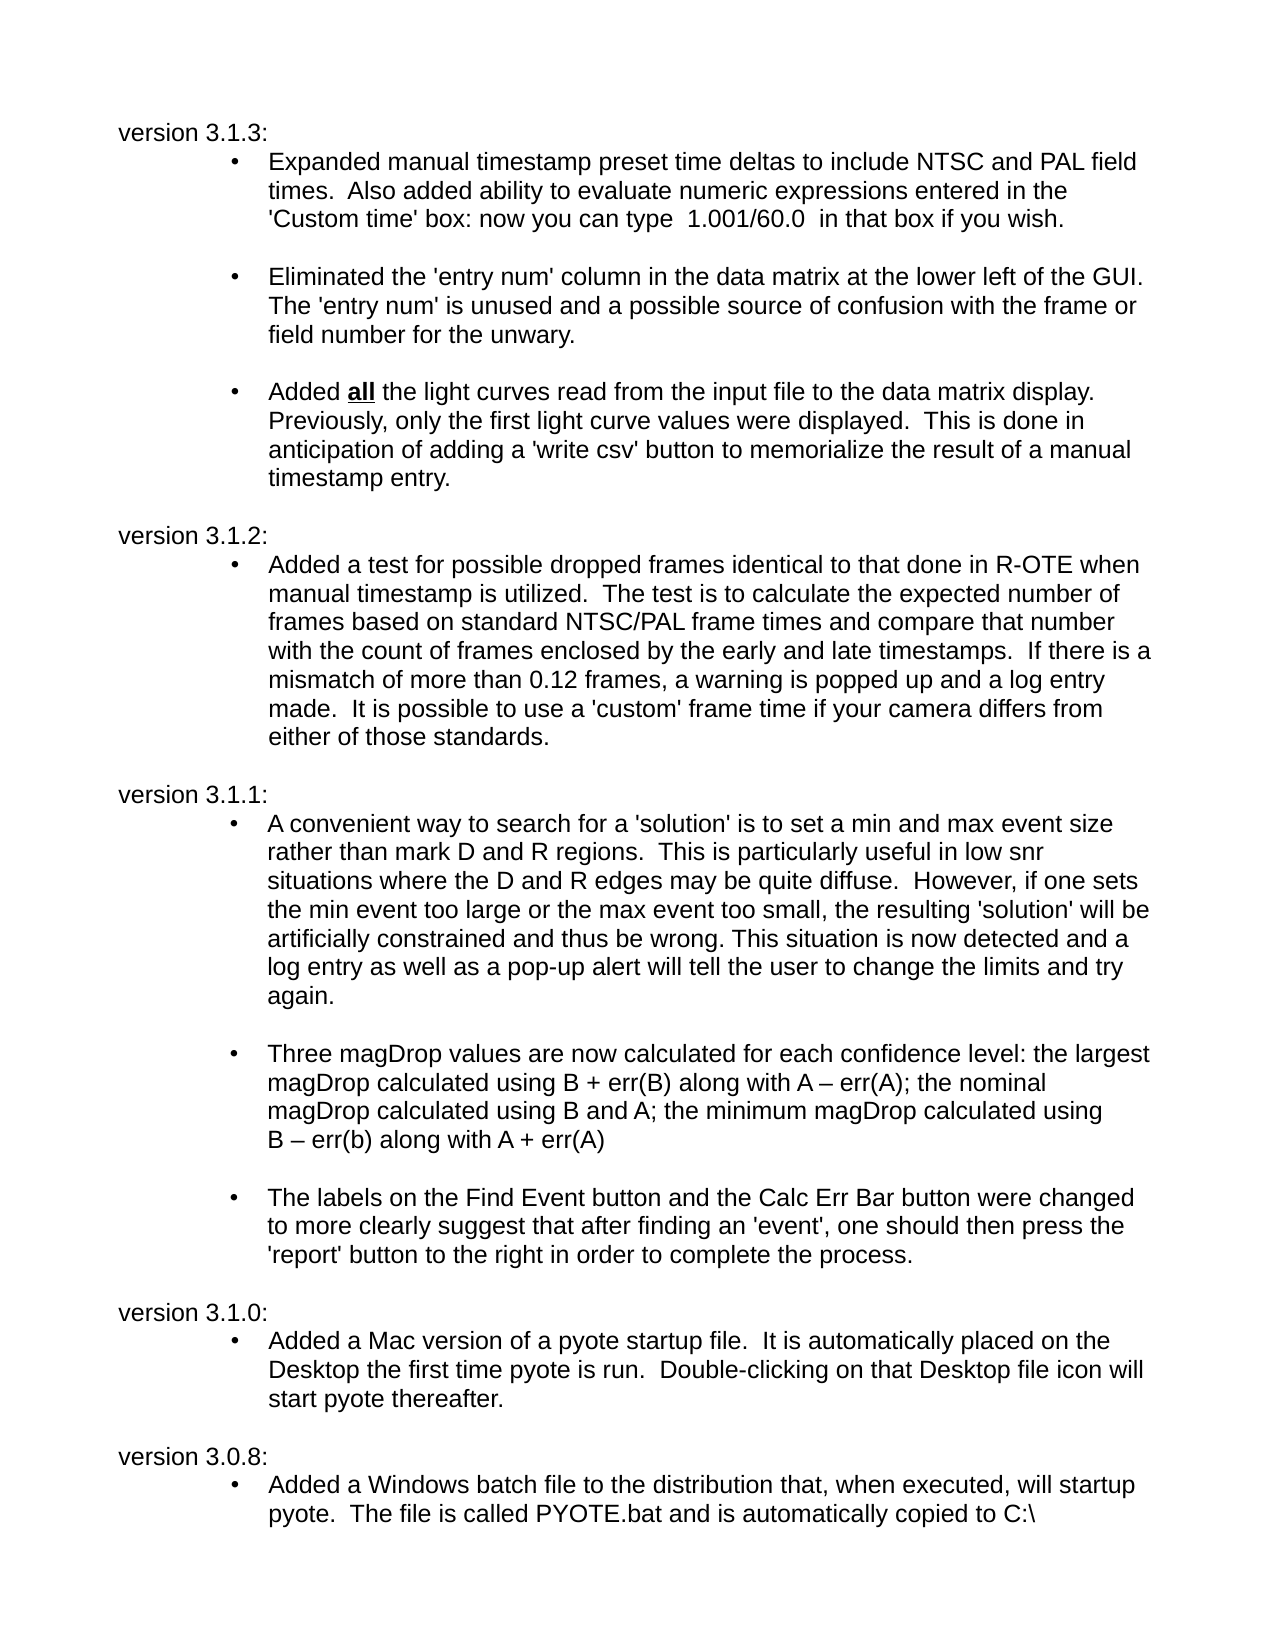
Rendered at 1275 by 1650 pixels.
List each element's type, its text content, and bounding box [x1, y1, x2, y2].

list The labels on the Find Event button and the Calc Err Bar button were changed to more clearly suggest that after finding an 'event', one should then press the 'report' button to the right in order to complete the process. [229, 1182, 1157, 1298]
list Three magDrop values are now calculated for each confidence level: the largest magDrop calculated using B + err(B) along with A – err(A); the nominal magDrop calculated using B and A; the minimum magDrop calculated using B – err(b) along with A + err(A) [229, 1039, 1157, 1182]
list Added a Windows batch file to the distribution that, when executed, will startup pyote. The file is called PYOTE.bat and is automatically copied to C:\ [231, 1470, 1157, 1528]
text version 3.1.0: [118, 1298, 1157, 1326]
list Eliminated the 'entry num' column in the data matrix at the lower left of the GUI. The 'entry num' is unused and a possible source of confusion with the frame or field number for the unwary. [231, 262, 1157, 377]
list Added a Mac version of a pyote startup file. It is automatically placed on the Desktop the first time pyote is run. Double-clicking on that Desktop file icon will start pyote thereafter. [231, 1326, 1157, 1441]
list Added all the light curves read from the input file to the data matrix display. Previously, only the first light curve values were displayed. This is done in anticipation of adding a 'write csv' button to memorialize the result of a manual timestamp entry. [231, 377, 1157, 521]
text version 3.1.1: [118, 780, 1157, 808]
list Added a test for possible dropped frames identical to that done in R-OTE when manual timestamp is utilized. The test is to calculate the expected number of frames based on standard NTSC/PAL frame times and compare that number with the count of frames enclosed by the early and late timestamps. If there is a mismatch of more than 0.12 frames, a warning is popped up and a log entry made. It is possible to use a 'custom' frame time if your camera differs from either of those standards. [231, 550, 1157, 780]
text version 3.0.8: [118, 1441, 1157, 1470]
list A convenient way to search for a 'solution' is to set a min and max event size rather than mark D and R regions. This is particularly useful in low snr situations where the D and R edges may be quite diffuse. However, if one sets the min event too large or the max event too small, the resulting 'solution' will be artificially constrained and thus be wrong. This situation is now detected and a log entry as well as a pop-up alert will tell the user to change the limits and try again. [229, 808, 1157, 1039]
text version 3.1.3: [118, 118, 1157, 147]
list Expanded manual timestamp preset time deltas to include NTSC and PAL field times. Also added ability to evaluate numeric expressions entered in the 'Custom time' box: now you can type 1.001/60.0 in that box if you wish. [231, 147, 1157, 262]
text version 3.1.2: [118, 521, 1157, 550]
